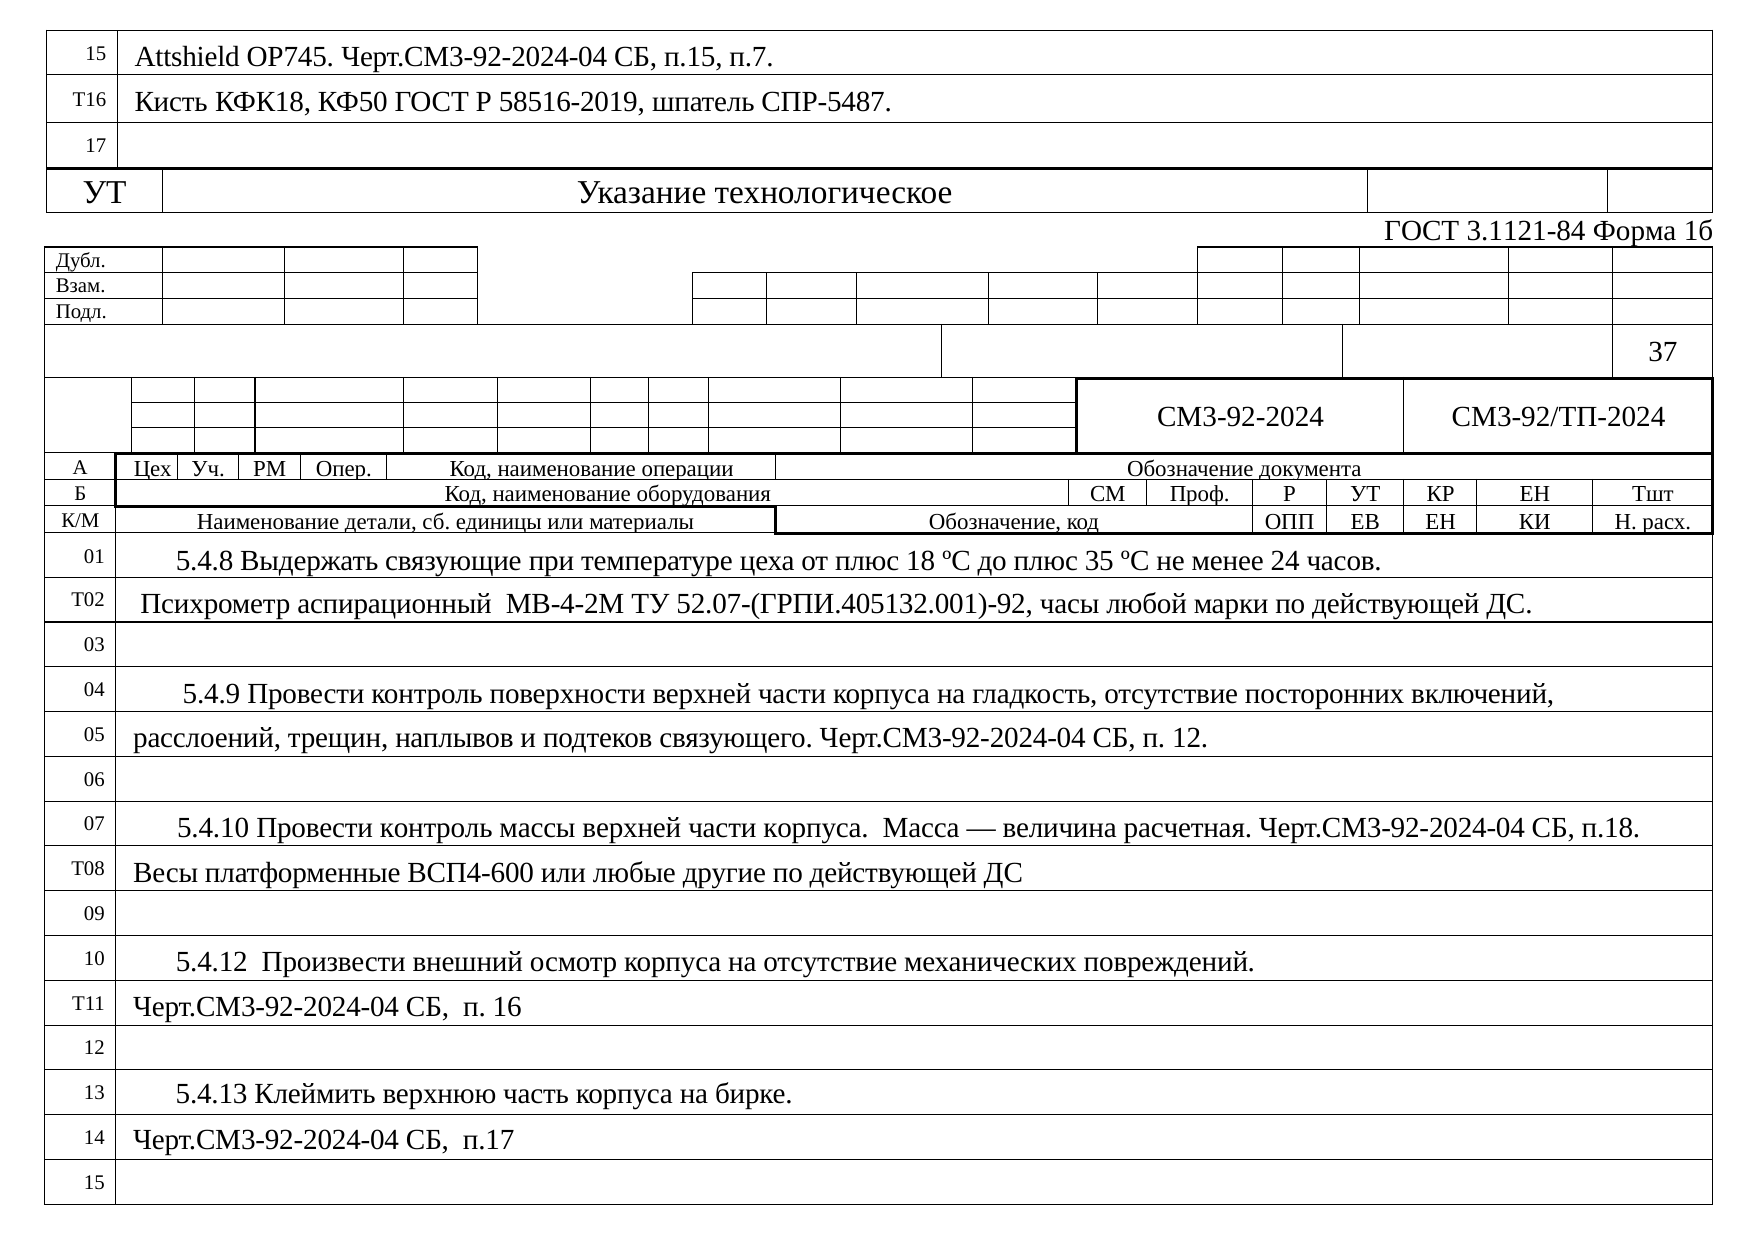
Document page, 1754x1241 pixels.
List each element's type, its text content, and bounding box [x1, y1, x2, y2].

table_cell [195, 428, 254, 452]
table_cell T02 [45, 578, 115, 621]
table_cell 07 [45, 802, 115, 845]
table_cell [857, 273, 988, 298]
table_cell 5.4.9 Провести контроль поверхности верхней части корпуса на гладкость, отсутствие посторонних включений, [116, 667, 1712, 711]
table_cell [591, 403, 648, 427]
table_header [1613, 248, 1712, 272]
table_header [857, 246, 989, 272]
table_cell [45, 325, 941, 377]
table_cell [256, 378, 403, 402]
table_cell [478, 272, 692, 324]
table_cell [942, 325, 1342, 377]
table_cell [116, 623, 1712, 666]
table_cell [591, 378, 648, 402]
table_cell 5.4.8 Выдержать связующие при температуре цеха от плюс 18 ºС до плюс 35 ºС не менее 24 часов. [116, 533, 1712, 577]
table_cell [1198, 273, 1282, 298]
table_cell СМ3-92-2024 [1078, 380, 1403, 452]
table_cell КИ [1477, 506, 1592, 532]
table_cell Р [1253, 480, 1326, 505]
table_cell [649, 428, 708, 452]
table_header [404, 248, 477, 272]
table_cell [163, 273, 284, 298]
table_cell [973, 428, 1075, 452]
table_cell 12 [45, 1026, 115, 1069]
table_cell Указание технологическое [163, 170, 1367, 212]
table_cell [973, 378, 1075, 402]
table_cell [709, 378, 840, 402]
table_cell Подл. [45, 299, 162, 324]
table_cell [989, 299, 1097, 324]
table_cell РМ [239, 455, 300, 479]
table_cell [1608, 170, 1712, 212]
table_cell [116, 891, 1712, 935]
table_cell ЕВ [1327, 506, 1403, 532]
table_cell Черт.СМ3-92-2024-04 СБ, п. 16 [116, 981, 1712, 1024]
table_cell [285, 299, 403, 324]
table_cell T08 [45, 846, 115, 890]
table_header [767, 246, 857, 272]
table_cell Обозначение документа [776, 455, 1711, 479]
table_cell [256, 428, 403, 452]
table_cell [1360, 273, 1508, 298]
table_cell 06 [45, 757, 115, 801]
table_cell Психрометр аспирационный МВ-4-2М ТУ 52.07-(ГРПИ.405132.001)-92, часы любой марки по действующей ДС. [116, 578, 1712, 621]
table_cell 15 [47, 31, 117, 74]
table_cell Опер. [301, 455, 386, 479]
table_cell [498, 428, 590, 452]
table_cell [163, 299, 284, 324]
table_cell УТ [47, 170, 162, 212]
table_cell Кисть КФК18, КФ50 ГОСТ Р 58516-2019, шпатель СПР-5487. [118, 75, 1712, 122]
table_cell [404, 378, 497, 402]
table_cell Код, наименование оборудования [117, 480, 1068, 505]
table_cell [649, 403, 708, 427]
table_cell [256, 403, 403, 427]
table_cell [709, 403, 840, 427]
table_cell [498, 403, 590, 427]
table_cell 03 [45, 623, 115, 666]
table_cell Код, наименование операции [387, 455, 775, 479]
table_cell [116, 1160, 1712, 1204]
table_cell 14 [45, 1115, 115, 1159]
table_cell расслоений, трещин, наплывов и подтеков связующего. Черт.СМ3-92-2024-04 СБ, п. 12. [116, 712, 1712, 756]
table_cell [591, 428, 648, 452]
table_cell [404, 273, 477, 298]
table_cell [498, 378, 590, 402]
table_cell Н. расх. [1593, 506, 1711, 532]
table_header [693, 246, 767, 272]
table_cell 5.4.13 Клеймить верхнюю часть корпуса на бирке. [116, 1070, 1712, 1114]
table_cell [116, 757, 1712, 801]
table_cell [195, 403, 254, 427]
table_cell 04 [45, 667, 115, 711]
table_cell УТ [1327, 480, 1403, 505]
text ГОСТ 3.1121-84 Форма 1б [74, 213, 1713, 246]
table_cell [1198, 299, 1282, 324]
table_cell 01 [45, 533, 115, 577]
table_cell Тшт [1593, 480, 1711, 505]
table_header Дубл. [45, 248, 162, 272]
table_header [1360, 248, 1508, 272]
table_cell 5.4.12 Произвести внешний осмотр корпуса на отсутствие механических повреждений. [116, 936, 1712, 980]
table_cell ЕН [1404, 506, 1476, 532]
table_cell 13 [45, 1070, 115, 1114]
table_cell ОПП [1253, 506, 1326, 532]
table_cell 15 [45, 1160, 115, 1204]
table_cell [116, 1026, 1712, 1069]
table_cell [649, 378, 708, 402]
table_cell Наименование детали, сб. единицы или материалы [116, 508, 774, 532]
table_cell 10 [45, 936, 115, 980]
table_cell Уч. [178, 455, 238, 479]
table_cell [841, 378, 972, 402]
table_cell А [45, 453, 114, 479]
table_cell [841, 403, 972, 427]
table_cell [1613, 299, 1712, 324]
table_cell 37 [1613, 325, 1712, 377]
table_cell [404, 403, 497, 427]
table_cell [1098, 273, 1197, 298]
table_cell [1368, 170, 1607, 212]
table_cell СМ3-92/ТП-2024 [1404, 380, 1711, 452]
table_cell T11 [45, 981, 115, 1024]
table_header [285, 248, 403, 272]
table_cell 17 [47, 123, 117, 167]
table_cell [1283, 299, 1359, 324]
table_cell [989, 273, 1097, 298]
table_header [163, 248, 284, 272]
table_cell [1343, 325, 1612, 377]
table_cell [841, 428, 972, 452]
table_cell [709, 428, 840, 452]
table_header [478, 246, 692, 272]
table_cell [1509, 299, 1612, 324]
table_cell [132, 378, 194, 402]
table_cell [132, 428, 194, 452]
table_header [1198, 248, 1282, 272]
table_cell К/М [45, 506, 115, 532]
table_cell Attshield OP745. Черт.СМ3-92-2024-04 СБ, п.15, п.7. [118, 31, 1712, 74]
table_cell 05 [45, 712, 115, 756]
table_cell СМ [1069, 480, 1146, 505]
table_cell Черт.СМ3-92-2024-04 СБ, п.17 [116, 1115, 1712, 1159]
table_cell [1360, 299, 1508, 324]
table_cell [45, 378, 131, 452]
table_cell Проф. [1147, 480, 1252, 505]
table_cell [1283, 273, 1359, 298]
table_header [989, 246, 1098, 272]
table_cell [857, 299, 988, 324]
table_header [1098, 246, 1197, 272]
table_cell Весы платформенные ВСП4-600 или любые другие по действующей ДС [116, 846, 1712, 890]
table_header [1283, 248, 1359, 272]
table_cell [118, 123, 1712, 167]
table_cell ЕН [1477, 480, 1592, 505]
table_cell [1509, 273, 1612, 298]
table_cell [285, 273, 403, 298]
table_cell [195, 378, 254, 402]
table_cell Взам. [45, 273, 162, 298]
table_cell [1098, 299, 1197, 324]
table_cell 5.4.10 Провести контроль массы верхней части корпуса. Масса — величина расчетная. Черт.СМ3-92-2024-04 СБ, п.18. [116, 802, 1712, 845]
table_cell [404, 299, 477, 324]
table_cell [973, 403, 1075, 427]
table_cell КР [1404, 480, 1476, 505]
table_cell Обозначение, код [777, 506, 1252, 532]
table_cell [132, 403, 194, 427]
table_cell [693, 273, 766, 298]
table_cell 09 [45, 891, 115, 935]
table_cell Цех [117, 455, 177, 479]
table_cell [404, 428, 497, 452]
table_cell Б [45, 480, 114, 505]
table_cell [1613, 273, 1712, 298]
table_cell [693, 299, 766, 324]
table_cell Т16 [47, 75, 117, 122]
table_cell [767, 273, 856, 298]
table_cell [767, 299, 856, 324]
table_header [1509, 248, 1612, 272]
